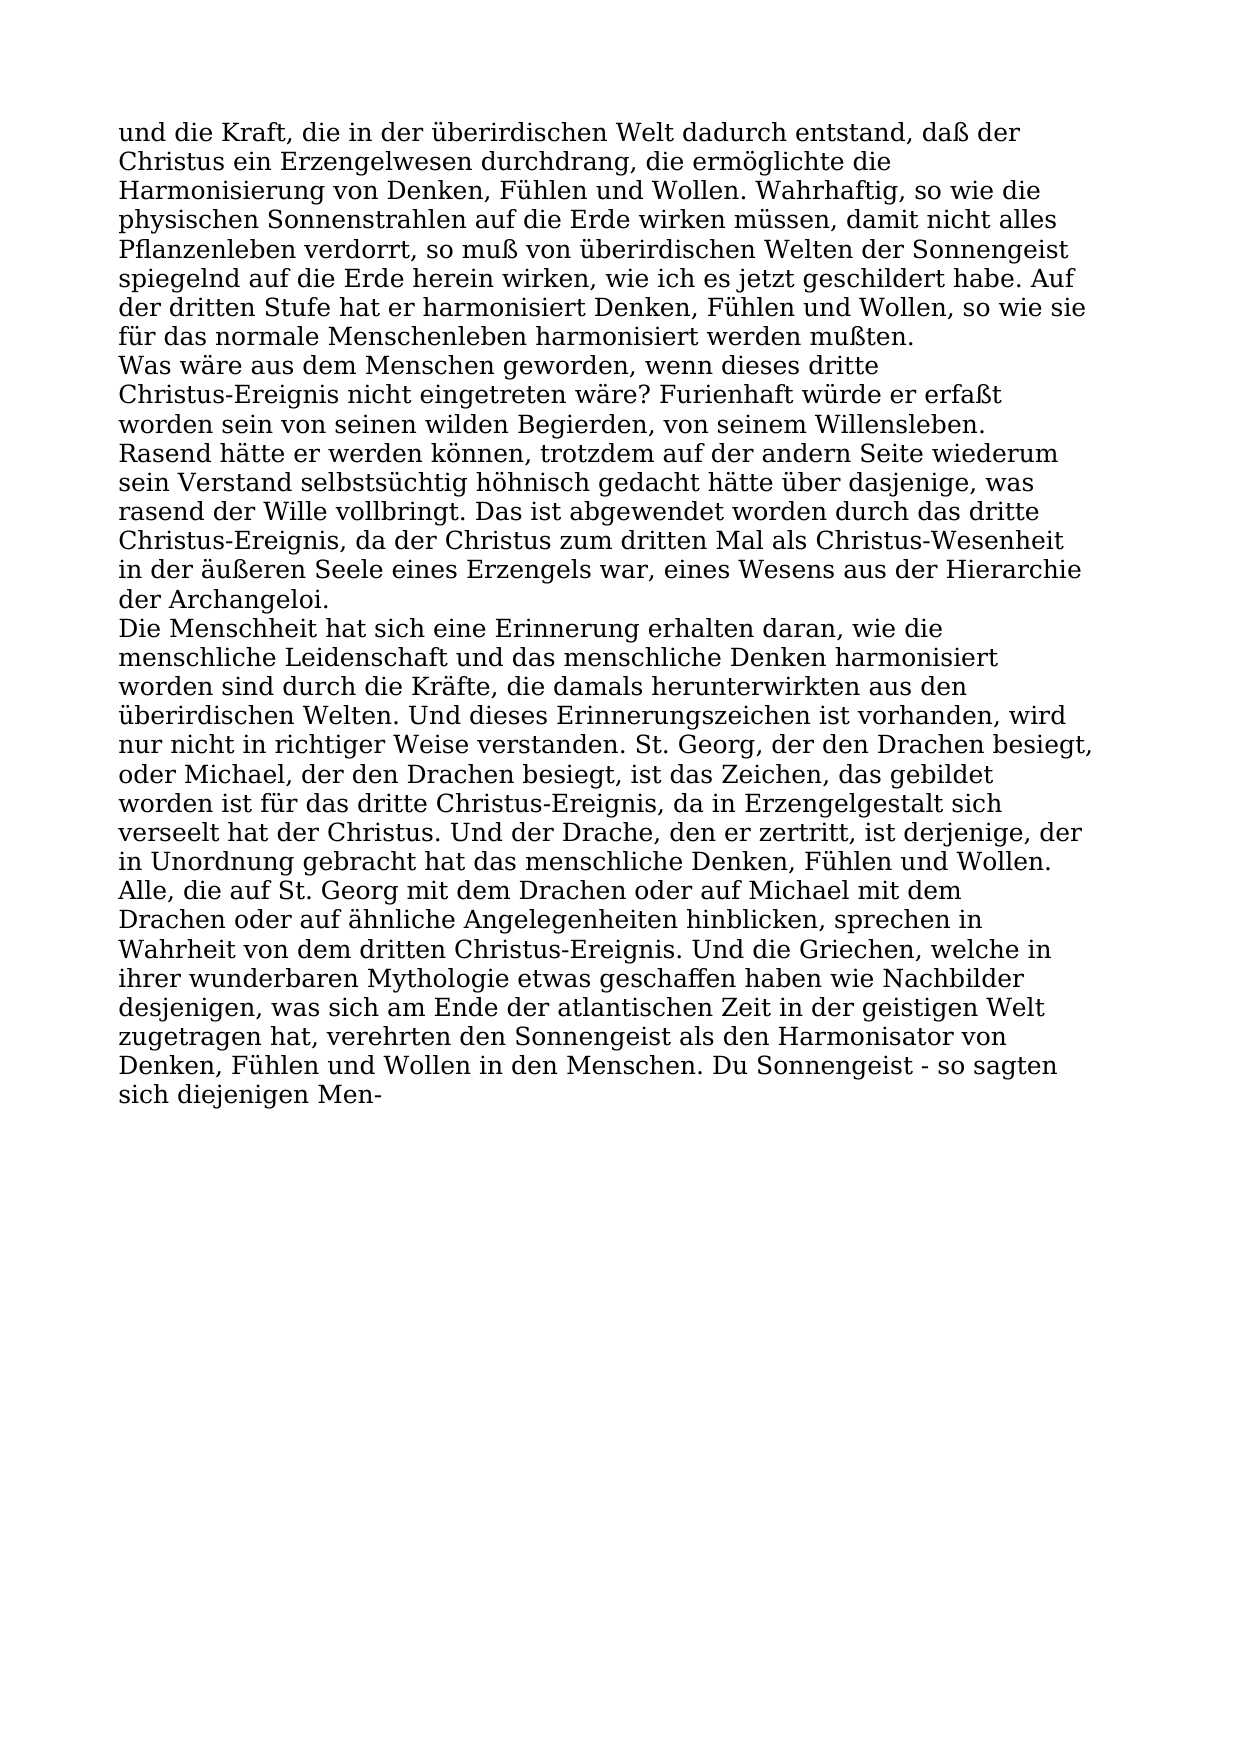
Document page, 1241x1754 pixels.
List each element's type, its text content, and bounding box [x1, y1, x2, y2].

text Alle, die auf St. Georg mit dem Drachen oder auf Michael mit dem [118, 876, 1122, 906]
text und die Kraft, die in der überirdischen Welt dadurch entstand, daß der [118, 118, 1122, 147]
text physischen Sonnenstrahlen auf die Erde wirken müssen, damit nicht alles [118, 206, 1122, 235]
text Was wäre aus dem Menschen geworden, wenn dieses dritte [118, 351, 1122, 381]
text in der äußeren Seele eines Erzengels war, eines Wesens aus der Hierarchie [118, 556, 1122, 585]
text sein Verstand selbstsüchtig höhnisch gedacht hätte über dasjenige, was [118, 468, 1122, 497]
text Pflanzenleben verdorrt, so muß von überirdischen Welten der Sonnengeist [118, 235, 1122, 264]
text Harmonisierung von Denken, Fühlen und Wollen. Wahrhaftig, so wie die [118, 176, 1122, 206]
text Rasend hätte er werden können, trotzdem auf der andern Seite wiederum [118, 439, 1122, 468]
text Denken, Fühlen und Wollen in den Menschen. Du Sonnengeist - so sagten [118, 1051, 1122, 1081]
text für das normale Menschenleben harmonisiert werden mußten. [118, 322, 1122, 351]
text rasend der Wille vollbringt. Das ist abgewendet worden durch das dritte [118, 497, 1122, 526]
text spiegelnd auf die Erde herein wirken, wie ich es jetzt geschildert habe. Auf [118, 264, 1122, 293]
text worden sein von seinen wilden Begierden, von seinem Willensleben. [118, 410, 1122, 439]
text überirdischen Welten. Und dieses Erinnerungszeichen ist vorhanden, wird [118, 701, 1122, 731]
text verseelt hat der Christus. Und der Drache, den er zertritt, ist derjenige, der [118, 818, 1122, 847]
text nur nicht in richtiger Weise verstanden. St. Georg, der den Drachen besiegt, [118, 731, 1122, 760]
text menschliche Leidenschaft und das menschliche Denken harmonisiert [118, 643, 1122, 672]
text der Archangeloi. [118, 585, 1122, 614]
text Die Menschheit hat sich eine Erinnerung erhalten daran, wie die [118, 614, 1122, 643]
text ihrer wunderbaren Mythologie etwas geschaffen haben wie Nachbilder [118, 964, 1122, 993]
text worden sind durch die Kräfte, die damals herunterwirkten aus den [118, 672, 1122, 701]
text Drachen oder auf ähnliche Angelegenheiten hinblicken, sprechen in [118, 906, 1122, 935]
text desjenigen, was sich am Ende der atlantischen Zeit in der geistigen Welt [118, 993, 1122, 1022]
text in Unordnung gebracht hat das menschliche Denken, Fühlen und Wollen. [118, 847, 1122, 876]
text zugetragen hat, verehrten den Sonnengeist als den Harmonisator von [118, 1022, 1122, 1051]
text der dritten Stufe hat er harmonisiert Denken, Fühlen und Wollen, so wie sie [118, 293, 1122, 322]
text sich diejenigen Men- [118, 1081, 1122, 1110]
text Christus-Ereignis nicht eingetreten wäre? Furienhaft würde er erfaßt [118, 381, 1122, 410]
text Wahrheit von dem dritten Christus-Ereignis. Und die Griechen, welche in [118, 935, 1122, 964]
text oder Michael, der den Drachen besiegt, ist das Zeichen, das gebildet [118, 760, 1122, 789]
text worden ist für das dritte Christus-Ereignis, da in Erzengelgestalt sich [118, 789, 1122, 818]
text Christus ein Erzengelwesen durchdrang, die ermöglichte die [118, 147, 1122, 176]
text Christus-Ereignis, da der Christus zum dritten Mal als Christus-Wesenheit [118, 526, 1122, 556]
